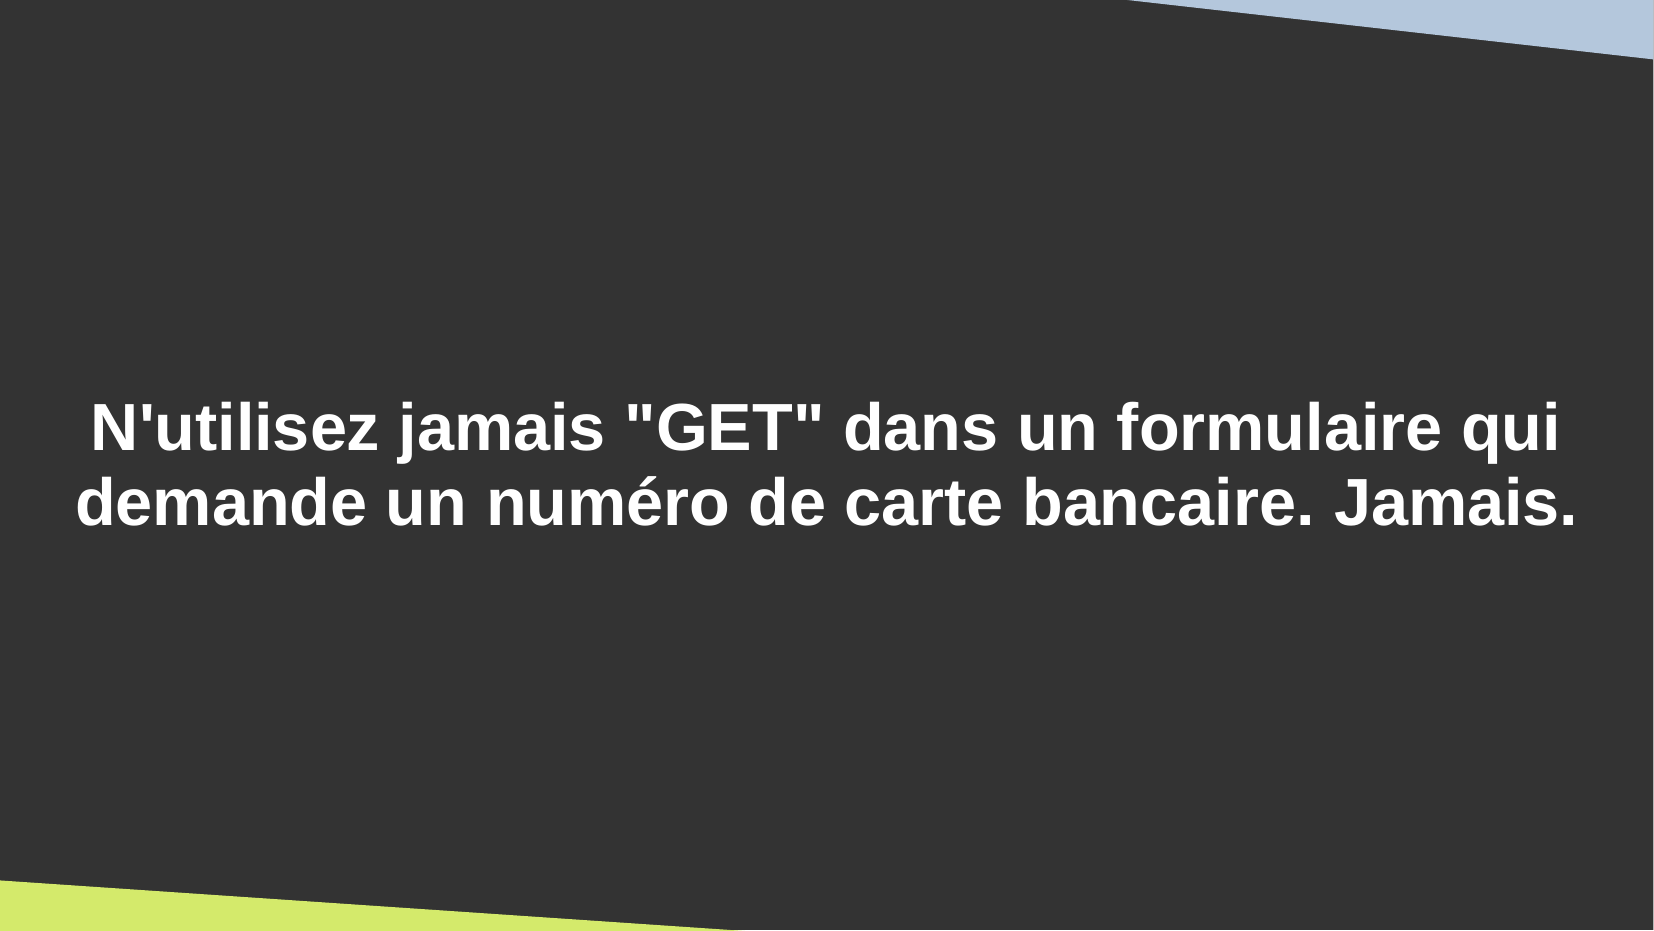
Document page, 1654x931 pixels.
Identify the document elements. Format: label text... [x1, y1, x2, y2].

title N'utilisez jamais "GET" dans un formulaire qui demande un numéro de carte bancaire. Jamais. [27, 390, 1627, 540]
text_box [0, 880, 746, 931]
text_box [1127, 0, 1654, 60]
